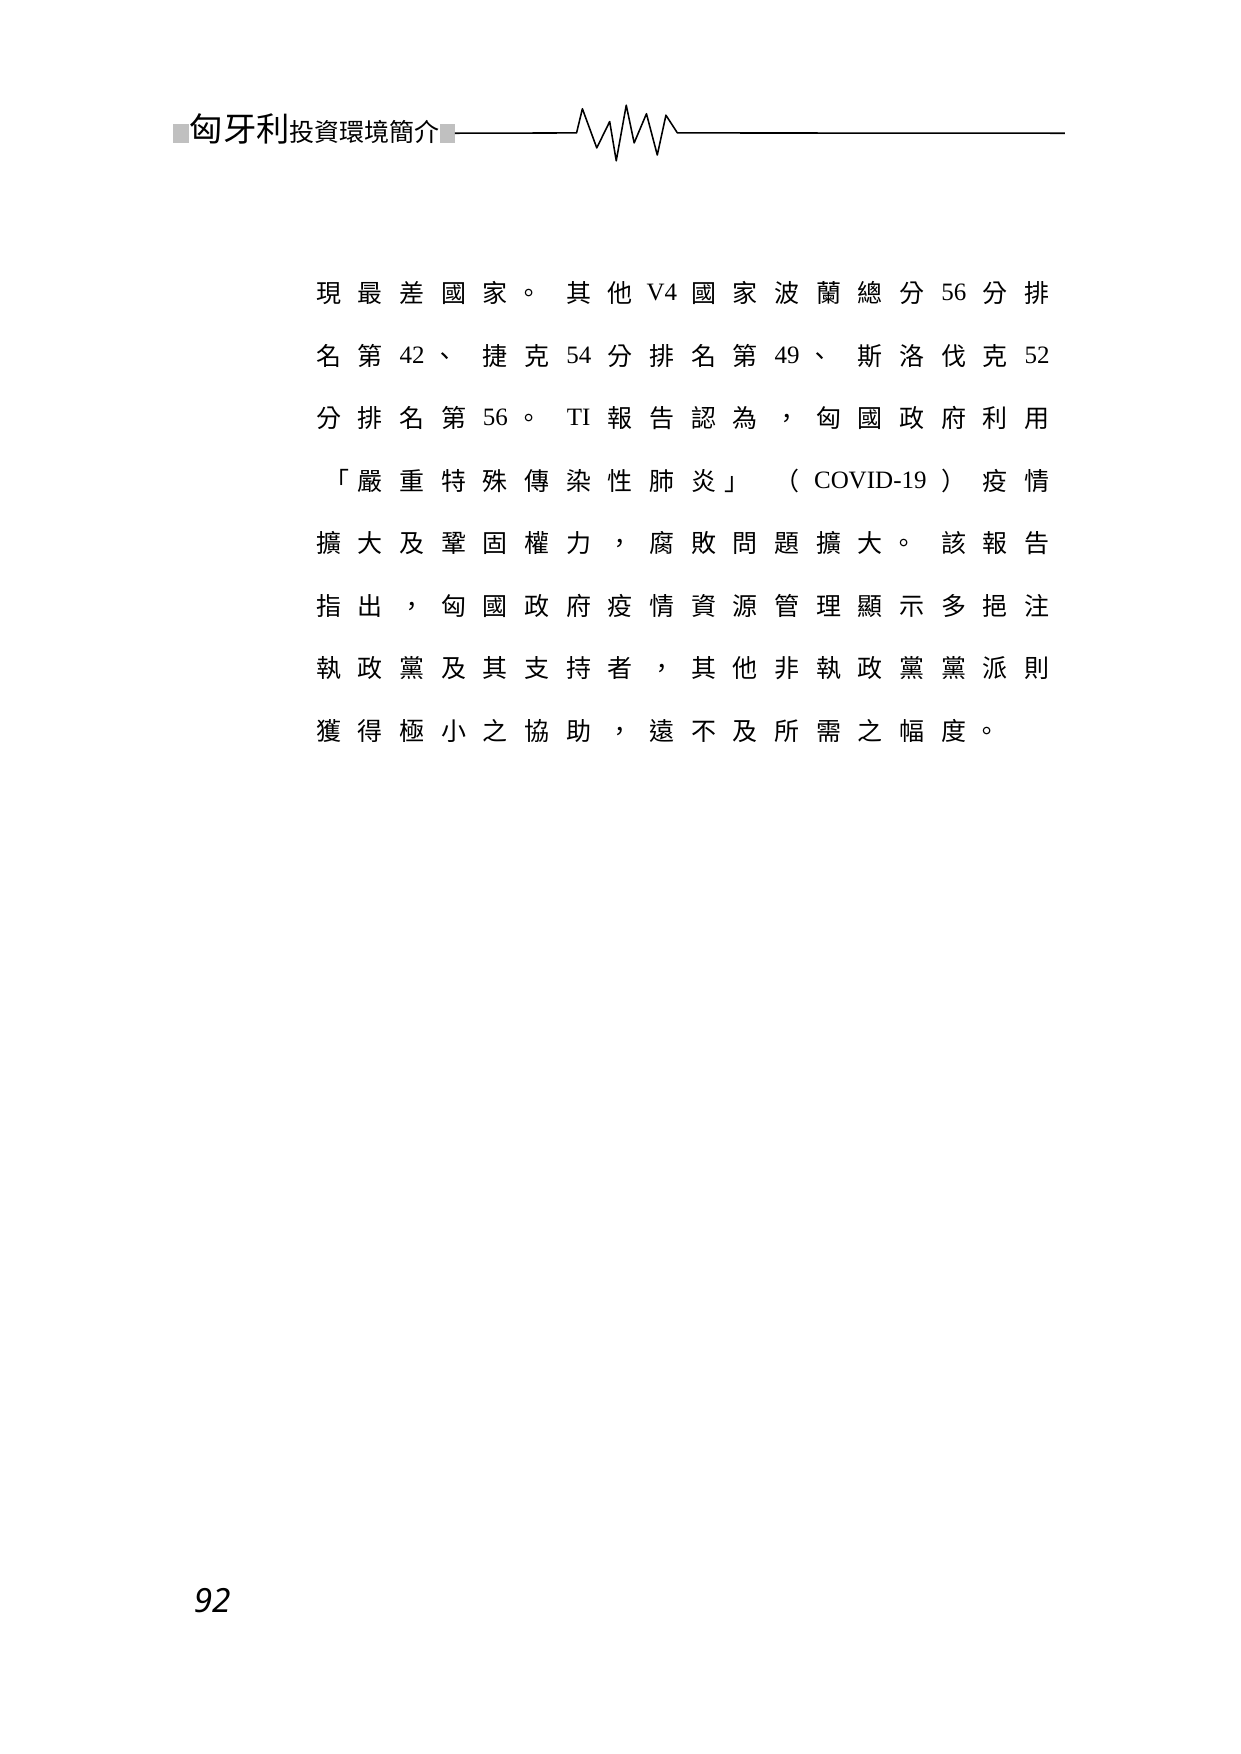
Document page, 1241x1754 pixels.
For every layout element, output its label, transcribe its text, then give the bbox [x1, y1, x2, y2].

text 現最差國家。其他V4國家波蘭總分56分排名第42、捷克54分排名第49、斯洛伐克52分排名第56。TI報告認為，匈國政府利用「嚴重特殊傳染性肺炎」（COVID-19）疫情擴大及鞏固權力，腐敗問題擴大。該報告指出，匈國政府疫情資源管理顯示多挹注執政黨及其支持者，其他非執政黨黨派則獲得極小之協助，遠不及所需之幅度。 [281, 250, 1058, 750]
